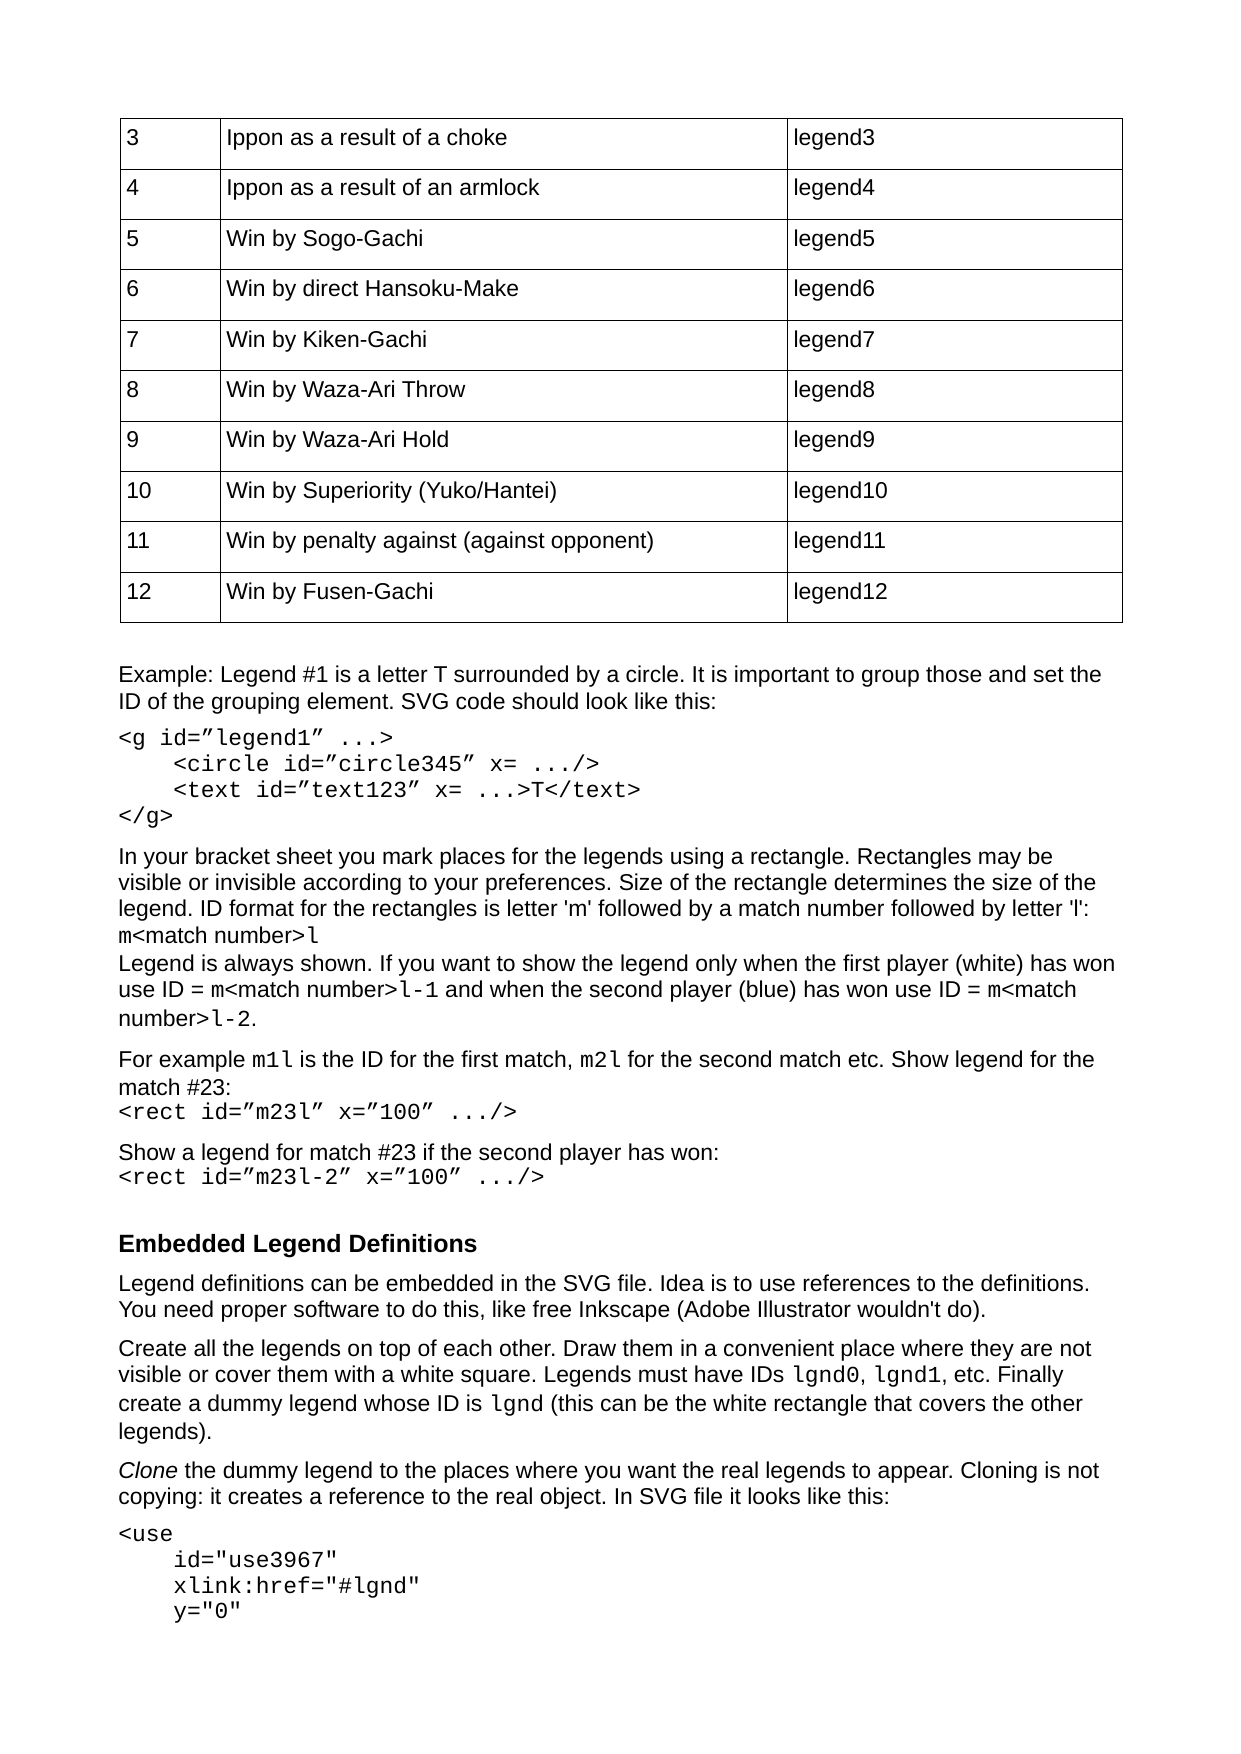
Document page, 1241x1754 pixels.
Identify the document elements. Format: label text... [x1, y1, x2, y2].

table_cell legend9 [788, 422, 1122, 471]
table_cell Win by penalty against (against opponent) [221, 522, 787, 572]
text Clone the dummy legend to the places where you want the real legends to appear. Cloning is not copying: it creates a reference to the real object. In SVG file it looks like this: [118, 1457, 1122, 1509]
table_cell 7 [121, 321, 220, 370]
table_cell 5 [121, 220, 220, 269]
subtitle Embedded Legend Definitions [118, 1228, 1122, 1257]
table_cell Win by Fusen-Gachi [221, 573, 787, 622]
table_cell legend12 [788, 573, 1122, 622]
table_cell legend4 [788, 170, 1122, 219]
text <use id="use3967" xlink:href="#lgnd" y="0" [118, 1522, 1122, 1626]
table_cell legend6 [788, 270, 1122, 320]
table_cell 9 [121, 422, 220, 471]
table_cell legend7 [788, 321, 1122, 370]
table_cell Ippon as a result of an armlock [221, 170, 787, 219]
text Example: Legend #1 is a letter T surrounded by a circle. It is important to group those and set the ID of the grouping element. SVG code should look like this: [118, 661, 1122, 714]
table_cell legend3 [788, 119, 1122, 168]
table_cell Win by direct Hansoku-Make [221, 270, 787, 320]
table_cell 12 [121, 573, 220, 622]
table_cell legend11 [788, 522, 1122, 572]
table_cell 10 [121, 472, 220, 521]
table_cell Win by Sogo-Gachi [221, 220, 787, 269]
table_cell Win by Waza-Ari Hold [221, 422, 787, 471]
table_cell 8 [121, 371, 220, 421]
text For example m1l is the ID for the first match, m2l for the second match etc. Show legend for the match #23: <rect id=”m23l” x=”100” .../> [118, 1046, 1122, 1126]
table_cell legend10 [788, 472, 1122, 521]
text Create all the legends on top of each other. Draw them in a convenient place where they are not visible or cover them with a white square. Legends must have IDs lgnd0, lgnd1, etc. Finally create a dummy legend whose ID is lgnd (this can be the white rectangle that covers the other legends). [118, 1335, 1122, 1444]
table_cell 3 [121, 119, 220, 168]
table_cell 6 [121, 270, 220, 320]
table_cell Ippon as a result of a choke [221, 119, 787, 168]
text Legend definitions can be embedded in the SVG file. Idea is to use references to the definitions. You need proper software to do this, like free Inkscape (Adobe Illustrator wouldn't do). [118, 1270, 1122, 1322]
text Show a legend for match #23 if the second player has won: <rect id=”m23l-2” x=”100” .../> [118, 1139, 1122, 1191]
table_cell 11 [121, 522, 220, 572]
table_cell legend5 [788, 220, 1122, 269]
text In your bracket sheet you mark places for the legends using a rectangle. Rectangles may be visible or invisible according to your preferences. Size of the rectangle determines the size of the legend. ID format for the rectangles is letter 'm' followed by a match number followed by letter 'l': m<match number>l Legend is always shown. If you want to show the legend only when the first player (white) has won use ID = m<match number>l-1 and when the second player (blue) has won use ID = m<match number>l-2. [118, 843, 1122, 1033]
table_cell Win by Superiority (Yuko/Hantei) [221, 472, 787, 521]
table_cell Win by Waza-Ari Throw [221, 371, 787, 421]
table_cell Win by Kiken-Gachi [221, 321, 787, 370]
table_cell legend8 [788, 371, 1122, 421]
table_cell 4 [121, 170, 220, 219]
text <g id=”legend1” ...> <circle id=”circle345” x= .../> <text id=”text123” x= ...>T</text> </g> [118, 726, 1122, 830]
